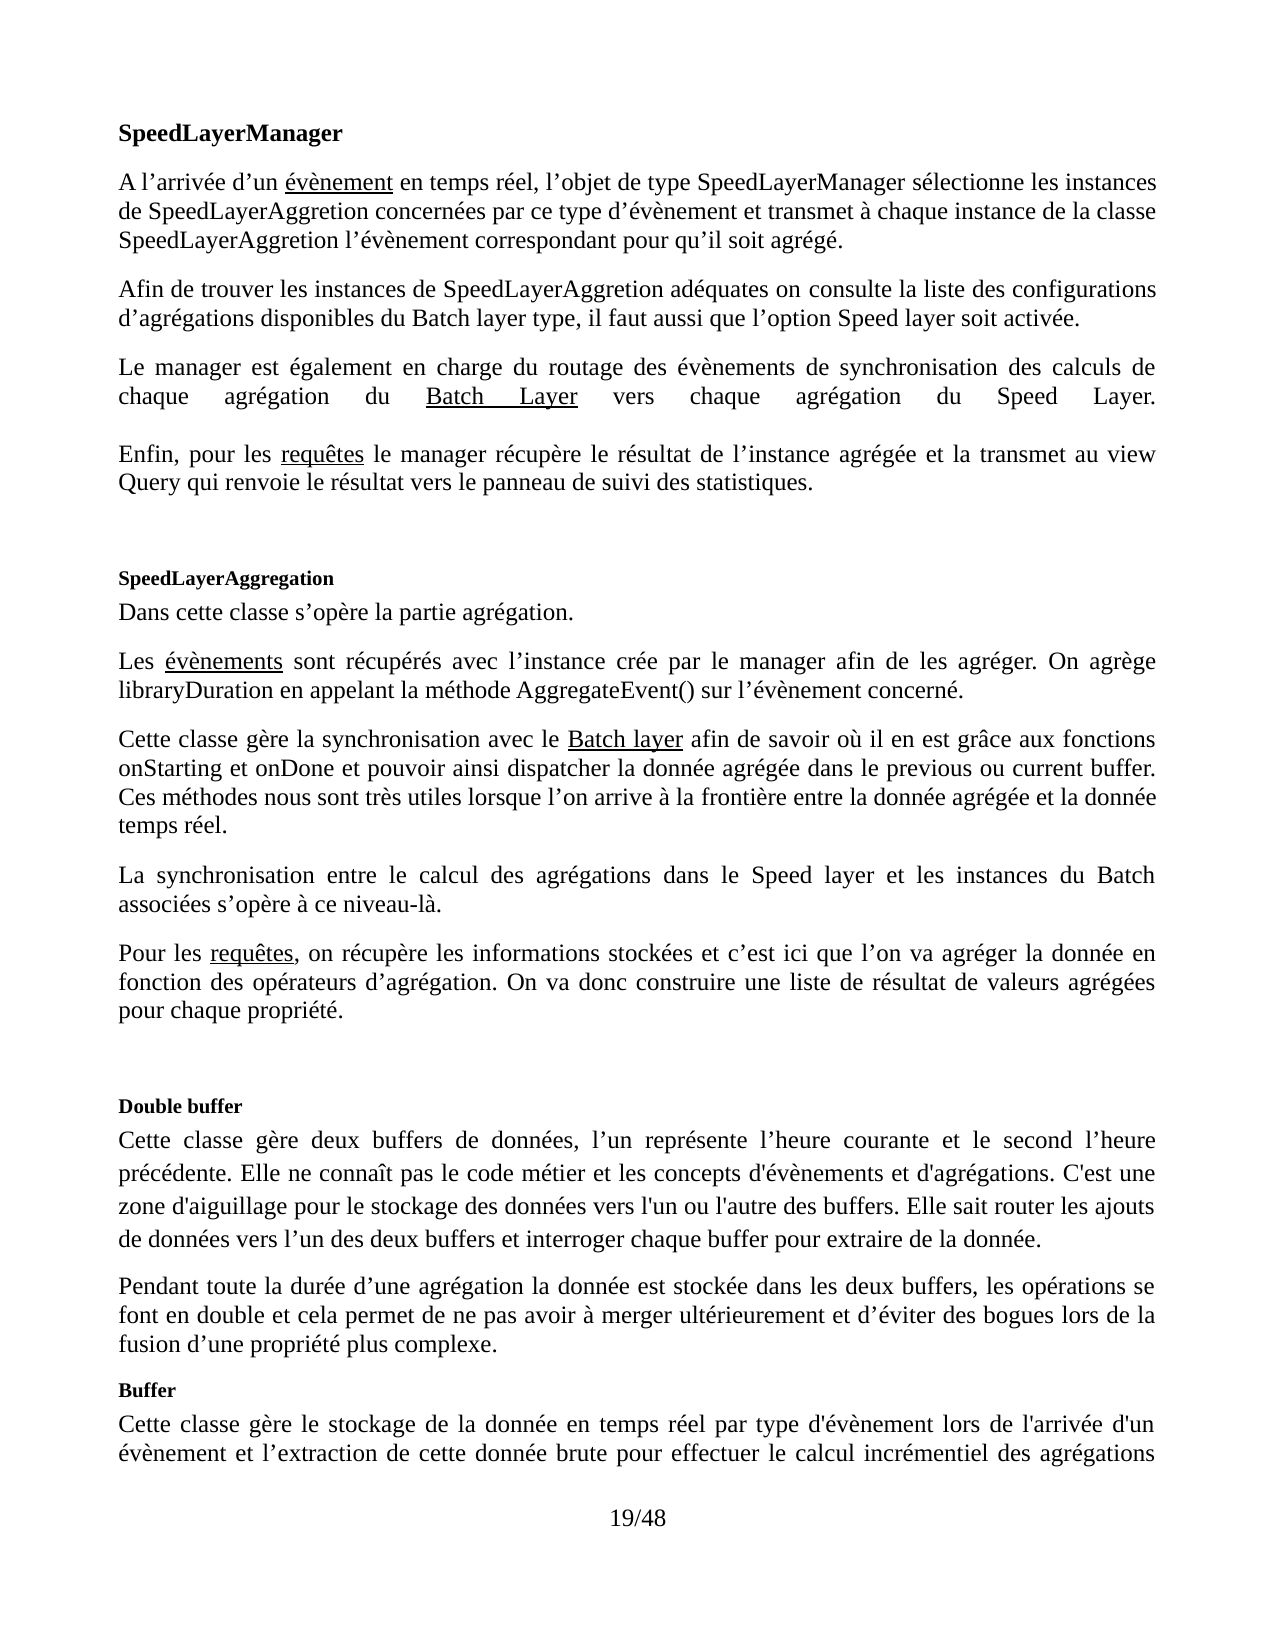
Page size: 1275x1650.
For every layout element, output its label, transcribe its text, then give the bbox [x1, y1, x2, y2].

subtitle Buffer [118, 1378, 1157, 1402]
text A l’arrivée d’un évènement en temps réel, l’objet de type SpeedLayerManager sélectionne les instances de SpeedLayerAggretion concernées par ce type d’évènement et transmet à chaque instance de la classe SpeedLayerAggretion l’évènement correspondant pour qu’il soit agrégé. [118, 167, 1157, 254]
text Dans cette classe s’opère la partie agrégation. [118, 597, 1157, 626]
text Afin de trouver les instances de SpeedLayerAggretion adéquates on consulte la liste des configurations d’agrégations disponibles du Batch layer type, il faut aussi que l’option Speed layer soit activée. [118, 274, 1157, 332]
text Cette classe gère la synchronisation avec le Batch layer afin de savoir où il en est grâce aux fonctions onStarting et onDone et pouvoir ainsi dispatcher la donnée agrégée dans le previous ou current buffer. Ces méthodes nous sont très utiles lorsque l’on arrive à la frontière entre la donnée agrégée et la donnée temps réel. [118, 724, 1157, 839]
text Les évènements sont récupérés avec l’instance crée par le manager afin de les agréger. On agrège libraryDuration en appelant la méthode AggregateEvent() sur l’évènement concerné. [118, 646, 1157, 704]
text Cette classe gère deux buffers de données, l’un représente l’heure courante et le second l’heure précédente. Elle ne connaît pas le code métier et les concepts d'évènements et d'agrégations. C'est une zone d'aiguillage pour le stockage des données vers l'un ou l'autre des buffers. Elle sait router les ajouts de données vers l’un des deux buffers et interroger chaque buffer pour extraire de la donnée. [118, 1125, 1157, 1253]
text Le manager est également en charge du routage des évènements de synchronisation des calculs de chaque agrégation du Batch Layer vers chaque agrégation du Speed Layer. Enfin, pour les requêtes le manager récupère le résultat de l’instance agrégée et la transmet au view Query qui renvoie le résultat vers le panneau de suivi des statistiques. [118, 352, 1157, 496]
text Pour les requêtes, on récupère les informations stockées et c’est ici que l’on va agréger la donnée en fonction des opérateurs d’agrégation. On va donc construire une liste de résultat de valeurs agrégées pour chaque propriété. [118, 938, 1157, 1024]
subtitle SpeedLayerAggregation [118, 566, 1157, 590]
text SpeedLayerManager [118, 118, 1157, 147]
subtitle Double buffer [118, 1094, 1157, 1118]
text Cette classe gère le stockage de la donnée en temps réel par type d'évènement lors de l'arrivée d'un évènement et l’extraction de cette donnée brute pour effectuer le calcul incrémentiel des agrégations [118, 1409, 1157, 1466]
text La synchronisation entre le calcul des agrégations dans le Speed layer et les instances du Batch associées s’opère à ce niveau-là. [118, 860, 1157, 917]
text Pendant toute la durée d’une agrégation la donnée est stockée dans les deux buffers, les opérations se font en double et cela permet de ne pas avoir à merger ultérieurement et d’éviter des bogues lors de la fusion d’une propriété plus complexe. [118, 1271, 1157, 1358]
